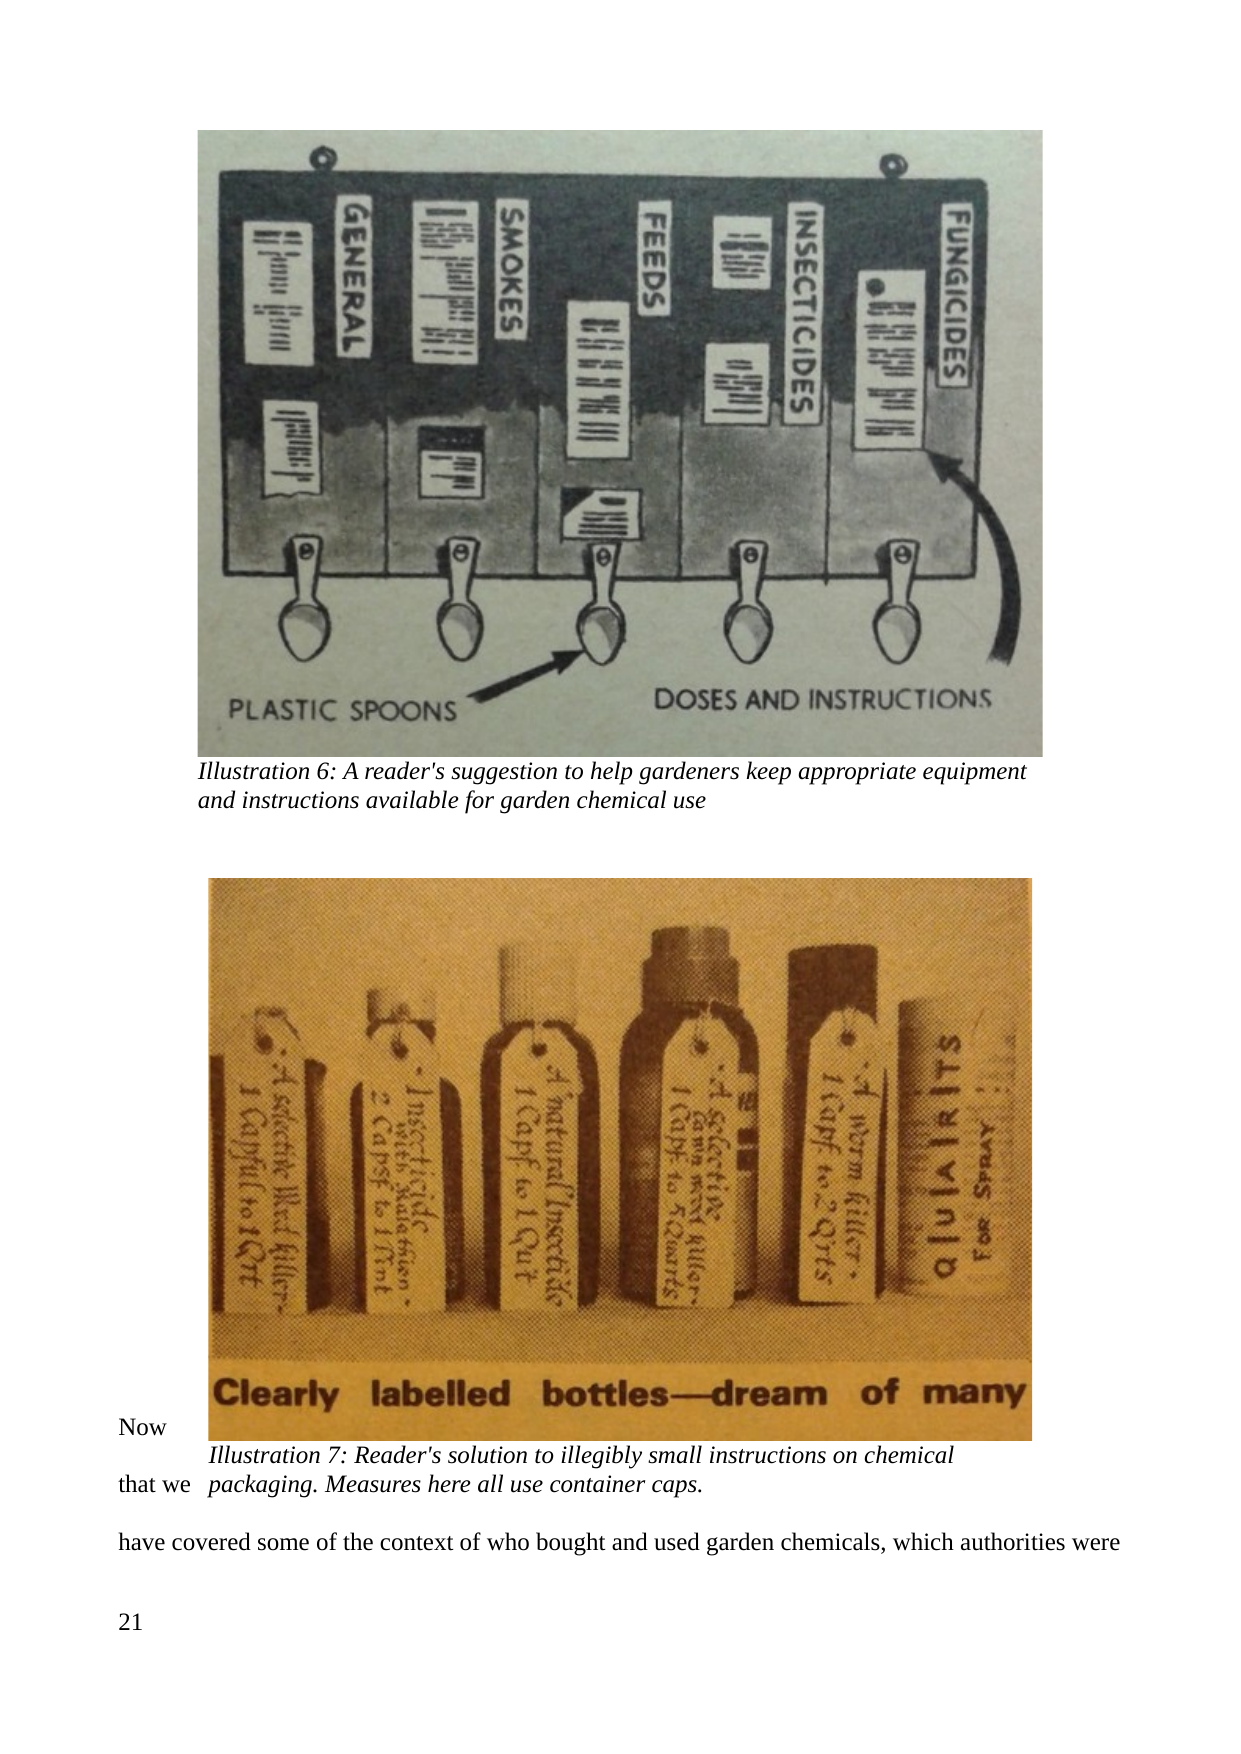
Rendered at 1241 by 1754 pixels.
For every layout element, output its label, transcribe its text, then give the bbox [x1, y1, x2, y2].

text Now that we have covered some of the context of who bought and used garden chemicals, which authorities were [118, 1412, 1122, 1556]
picture [197, 130, 1043, 757]
picture [208, 878, 1033, 1441]
text Illustration 7: Reader's solution to illegibly small instructions on chemical packaging. Measures here all use container caps. [208, 1441, 1032, 1498]
text Illustration 6: A reader's suggestion to help gardeners keep appropriate equipment and instructions available for garden chemical use [198, 757, 1043, 814]
